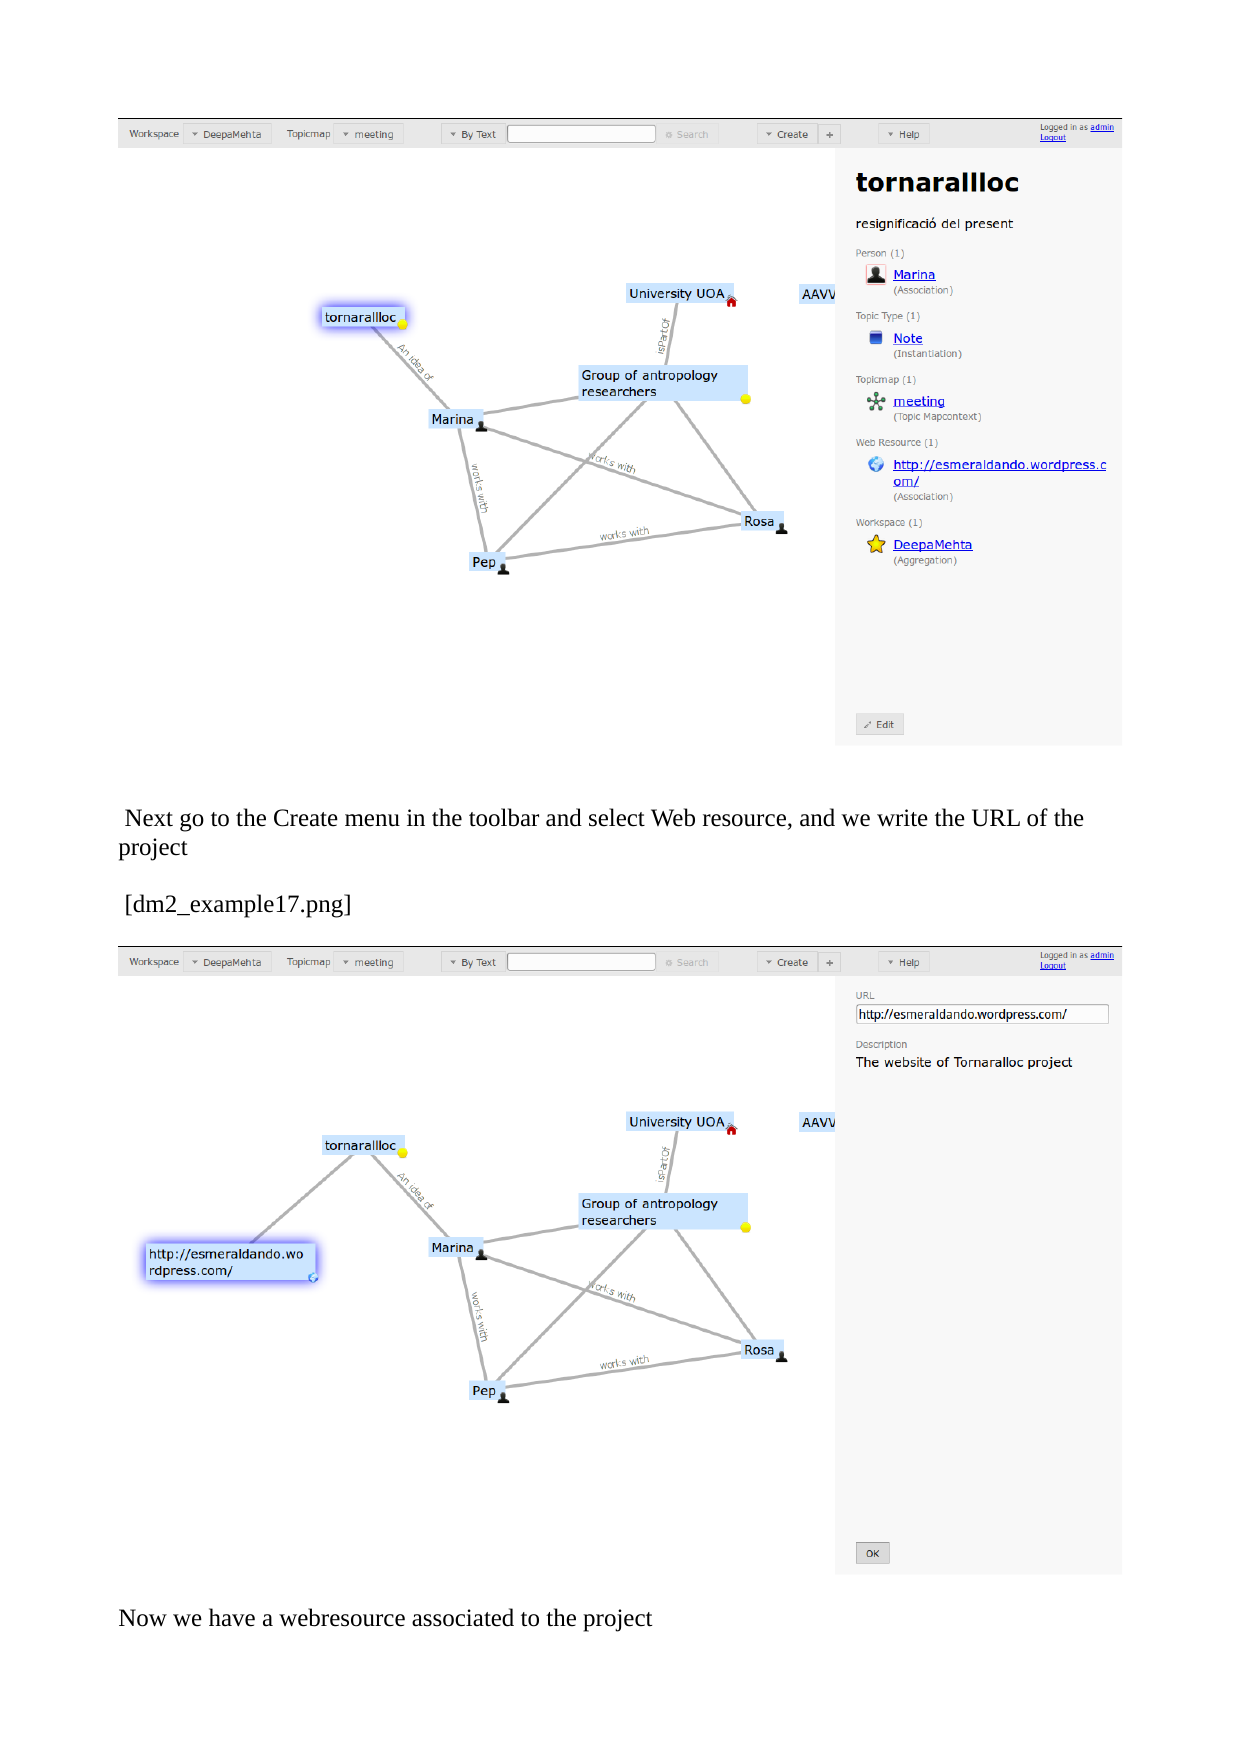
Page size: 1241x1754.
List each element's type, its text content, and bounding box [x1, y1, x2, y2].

picture [118, 118, 1123, 746]
text Now we have a webresource associated to the project [118, 1603, 1122, 1632]
text Next go to the Create menu in the toolbar and select Web resource, and we write the URL of the project [118, 803, 1122, 861]
picture [118, 946, 1123, 1575]
text [dm2_example17.png] [118, 889, 1122, 918]
